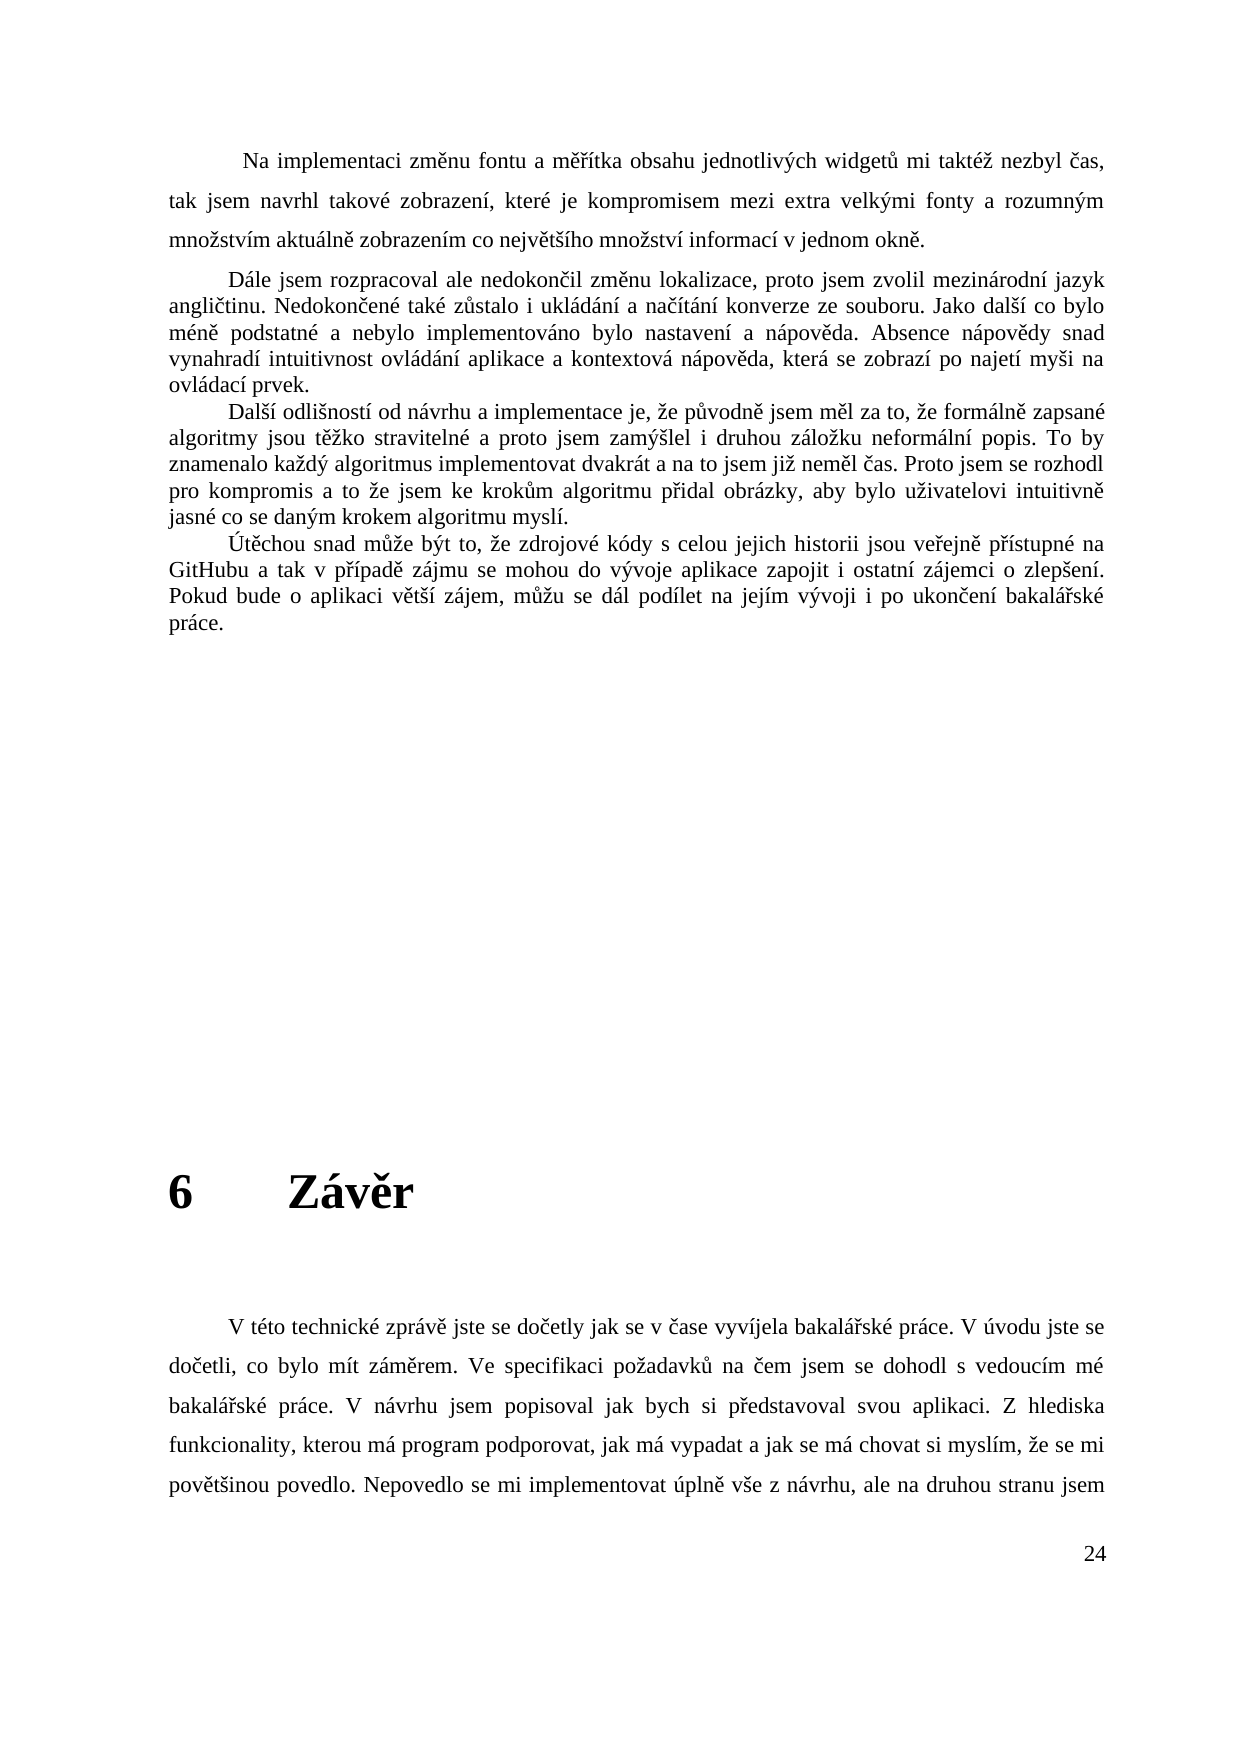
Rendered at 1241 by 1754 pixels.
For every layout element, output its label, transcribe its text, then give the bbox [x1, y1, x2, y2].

text V této technické zprávě jste se dočetly jak se v čase vyvíjela bakalářské práce. V úvodu jste se dočetli, co bylo mít záměrem. Ve specifikaci požadavků na čem jsem se dohodl s vedoucím mé bakalářské práce. V návrhu jsem popisoval jak bych si představoval svou aplikaci. Z hlediska funkcionality, kterou má program podporovat, jak má vypadat a jak se má chovat si myslím, že se mi povětšinou povedlo. Nepovedlo se mi implementovat úplně vše z návrhu, ale na druhou stranu jsem [169, 1313, 1106, 1497]
text Útěchou snad může být to, že zdrojové kódy s celou jejich historii jsou veřejně přístupné na GitHubu a tak v případě zájmu se mohou do vývoje aplikace zapojit i ostatní zájemci o zlepšení. Pokud bude o aplikaci větší zájem, můžu se dál podílet na jejím vývoji i po ukončení bakalářské práce. [169, 529, 1106, 635]
text Další odlišností od návrhu a implementace je, že původně jsem měl za to, že formálně zapsané algoritmy jsou těžko stravitelné a proto jsem zamýšlel i druhou záložku neformální popis. To by znamenalo každý algoritmus implementovat dvakrát a na to jsem již neměl čas. Proto jsem se rozhodl pro kompromis a to že jsem ke krokům algoritmu přidal obrázky, aby bylo uživatelovi intuitivně jasné co se daným krokem algoritmu myslí. [169, 398, 1106, 529]
text Na implementaci změnu fontu a měřítka obsahu jednotlivých widgetů mi taktéž nezbyl čas, tak jsem navrhl takové zobrazení, které je kompromisem mezi extra velkými fonty a rozumným množstvím aktuálně zobrazením co největšího množství informací v jednom okně. [169, 148, 1106, 253]
text Dále jsem rozpracoval ale nedokončil změnu lokalizace, proto jsem zvolil mezinárodní jazyk angličtinu. Nedokončené také zůstalo i ukládání a načítání konverze ze souboru. Jako další co bylo méně podstatné a nebylo implementováno bylo nastavení a nápověda. Absence nápovědy snad vynahradí intuitivnost ovládání aplikace a kontextová nápověda, která se zobrazí po najetí myši na ovládací prvek. [169, 266, 1106, 398]
subtitle Závěr [169, 1162, 1106, 1219]
